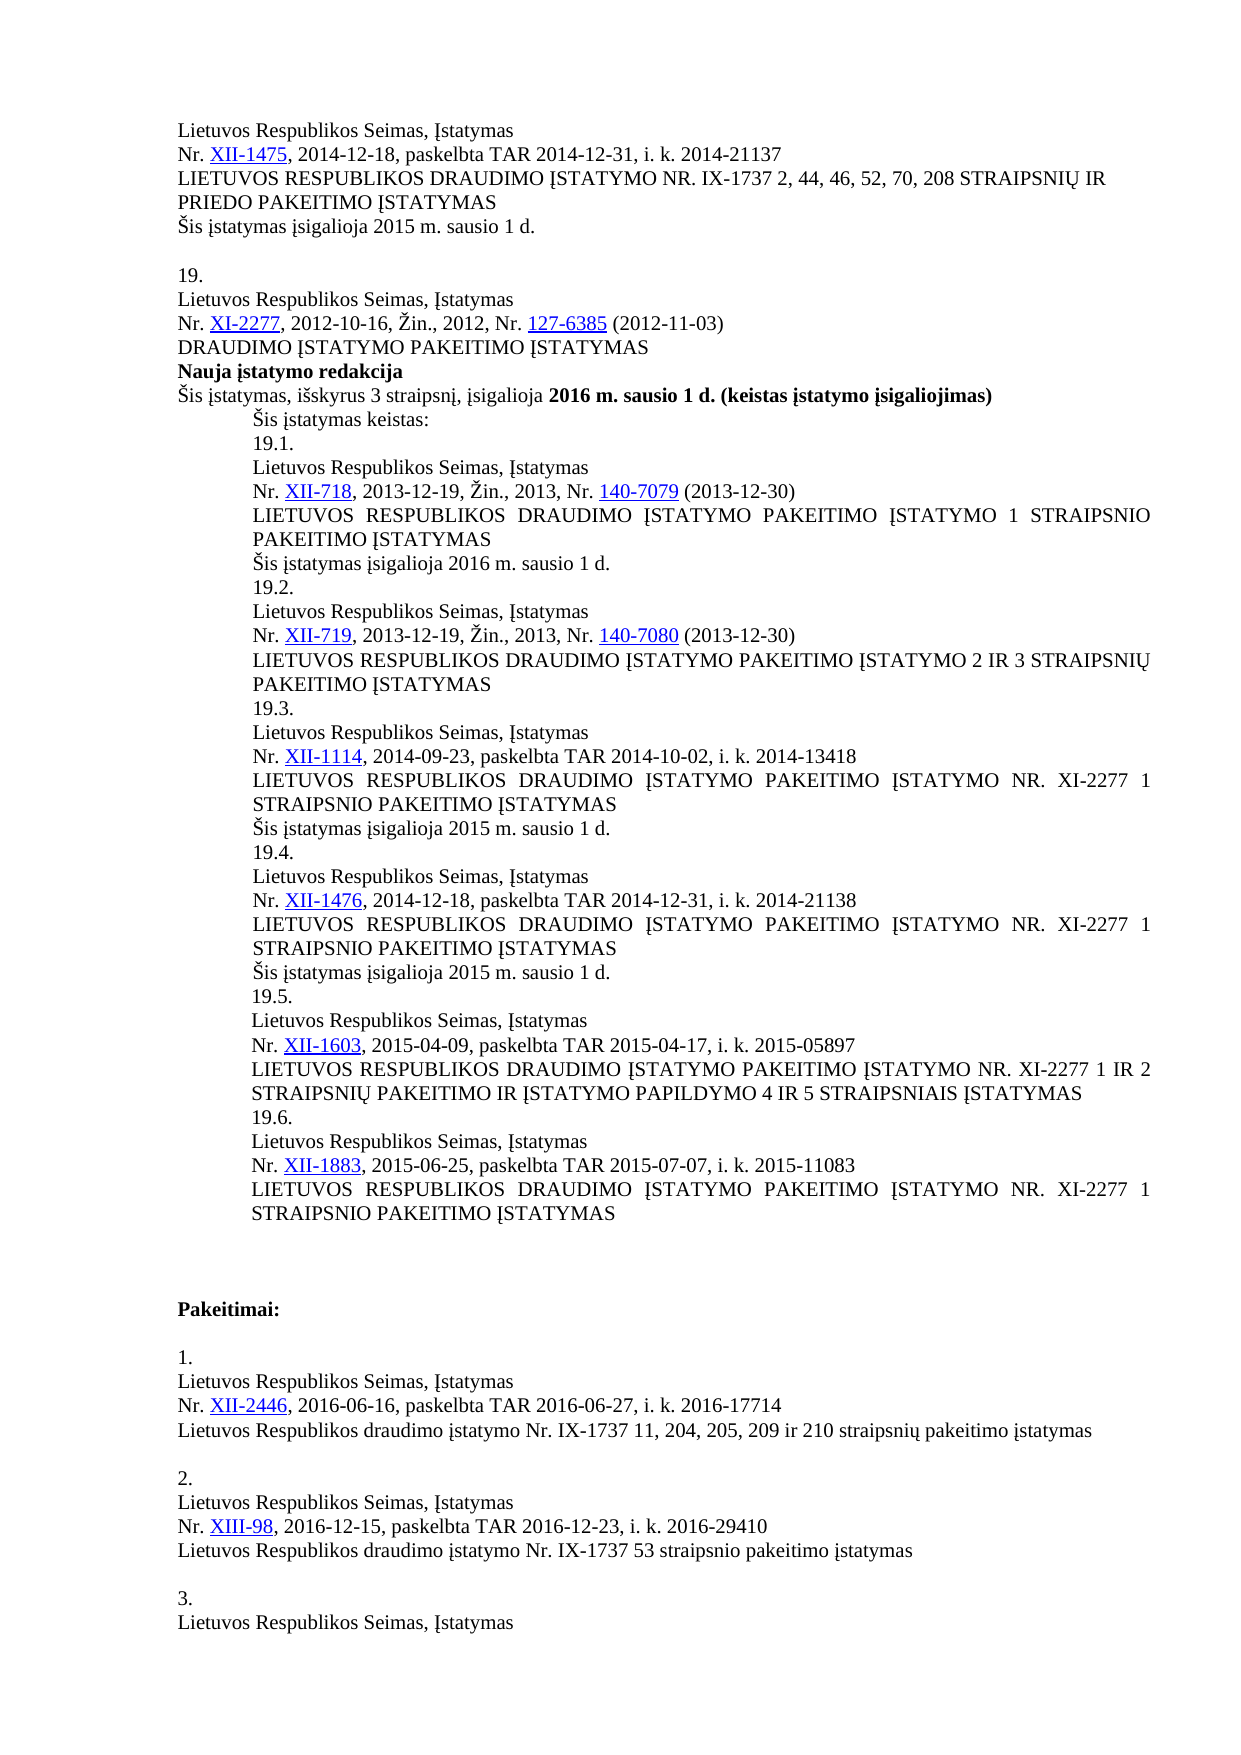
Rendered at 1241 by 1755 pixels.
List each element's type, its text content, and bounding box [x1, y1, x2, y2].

text 19. [177, 262, 1152, 287]
text 3. [177, 1586, 1152, 1610]
text Šis įstatymas įsigalioja 2015 m. sausio 1 d. [177, 214, 1151, 238]
text Lietuvos Respublikos draudimo įstatymo Nr. IX-1737 11, 204, 205, 209 ir 210 straipsnių pakeitimo įstatymas [177, 1417, 1152, 1442]
text LIETUVOS RESPUBLIKOS DRAUDIMO ĮSTATYMO PAKEITIMO ĮSTATYMO NR. XI-2277 1 STRAIPSNIO PAKEITIMO ĮSTATYMAS [251, 1177, 1152, 1225]
text Pakeitimai: [177, 1297, 1152, 1321]
text Lietuvos Respublikos Seimas, Įstatymas [177, 599, 1152, 623]
text Lietuvos Respublikos Seimas, Įstatymas [177, 1369, 1152, 1393]
text 2. [177, 1466, 1152, 1490]
text LIETUVOS RESPUBLIKOS DRAUDIMO ĮSTATYMO PAKEITIMO ĮSTATYMO NR. XI-2277 1 STRAIPSNIO PAKEITIMO ĮSTATYMAS [252, 912, 1152, 960]
text Lietuvos Respublikos Seimas, Įstatymas [177, 1610, 1152, 1634]
text Nr. XII-1603, 2015-04-09, paskelbta TAR 2015-04-17, i. k. 2015-05897 [177, 1032, 1152, 1057]
text LIETUVOS RESPUBLIKOS DRAUDIMO ĮSTATYMO PAKEITIMO ĮSTATYMO 2 IR 3 STRAIPSNIŲ PAKEITIMO ĮSTATYMAS [252, 647, 1152, 696]
text 19.2. [177, 575, 1152, 599]
text Šis įstatymas, išskyrus 3 straipsnį, įsigalioja 2016 m. sausio 1 d. (keistas įstatymo įsigaliojimas) [177, 383, 1152, 407]
text Šis įstatymas įsigalioja 2015 m. sausio 1 d. [177, 816, 1152, 840]
text Šis įstatymas įsigalioja 2015 m. sausio 1 d. [177, 960, 1152, 984]
text 19.6. [177, 1105, 1152, 1129]
text Šis įstatymas keistas: [177, 407, 1152, 431]
text 19.3. [177, 696, 1152, 720]
text 1. [177, 1345, 1152, 1369]
text Nr. XII-1114, 2014-09-23, paskelbta TAR 2014-10-02, i. k. 2014-13418 [177, 744, 1152, 768]
text Lietuvos Respublikos Seimas, Įstatymas [177, 287, 1152, 311]
text Nr. XII-719, 2013-12-19, Žin., 2013, Nr. 140-7080 (2013-12-30) [177, 623, 1152, 647]
text Nr. XIII-98, 2016-12-15, paskelbta TAR 2016-12-23, i. k. 2016-29410 [177, 1514, 1152, 1538]
text Nr. XII-1476, 2014-12-18, paskelbta TAR 2014-12-31, i. k. 2014-21138 [177, 888, 1152, 912]
text LIETUVOS RESPUBLIKOS DRAUDIMO ĮSTATYMO PAKEITIMO ĮSTATYMO NR. XI-2277 1 IR 2 STRAIPSNIŲ PAKEITIMO IR ĮSTATYMO PAPILDYMO 4 IR 5 STRAIPSNIAIS ĮSTATYMAS [251, 1057, 1152, 1105]
text Lietuvos Respublikos Seimas, Įstatymas [177, 1490, 1152, 1514]
text Lietuvos Respublikos Seimas, Įstatymas [177, 1129, 1152, 1153]
text LIETUVOS RESPUBLIKOS DRAUDIMO ĮSTATYMO PAKEITIMO ĮSTATYMO NR. XI-2277 1 STRAIPSNIO PAKEITIMO ĮSTATYMAS [252, 768, 1152, 816]
text 19.4. [177, 840, 1152, 864]
text DRAUDIMO ĮSTATYMO PAKEITIMO ĮSTATYMAS [177, 335, 1152, 359]
text Šis įstatymas įsigalioja 2016 m. sausio 1 d. [177, 551, 1152, 575]
text 19.5. [177, 984, 1152, 1008]
text Lietuvos Respublikos Seimas, Įstatymas [177, 864, 1152, 888]
text Lietuvos Respublikos Seimas, Įstatymas [177, 455, 1152, 479]
text Nr. XII-2446, 2016-06-16, paskelbta TAR 2016-06-27, i. k. 2016-17714 [177, 1393, 1152, 1417]
text 19.1. [177, 431, 1152, 455]
text Lietuvos Respublikos Seimas, Įstatymas [177, 118, 1152, 142]
text Lietuvos Respublikos draudimo įstatymo Nr. IX-1737 53 straipsnio pakeitimo įstatymas [177, 1538, 1152, 1562]
text LIETUVOS RESPUBLIKOS DRAUDIMO ĮSTATYMO PAKEITIMO ĮSTATYMO 1 STRAIPSNIO PAKEITIMO ĮSTATYMAS [252, 503, 1152, 551]
text Lietuvos Respublikos Seimas, Įstatymas [177, 720, 1152, 744]
text Nr. XII-1883, 2015-06-25, paskelbta TAR 2015-07-07, i. k. 2015-11083 [177, 1153, 1152, 1177]
text Nr. XII-718, 2013-12-19, Žin., 2013, Nr. 140-7079 (2013-12-30) [177, 479, 1152, 503]
text Lietuvos Respublikos Seimas, Įstatymas [177, 1008, 1152, 1032]
text Nr. XII-1475, 2014-12-18, paskelbta TAR 2014-12-31, i. k. 2014-21137 [177, 142, 1152, 166]
text Nr. XI-2277, 2012-10-16, Žin., 2012, Nr. 127-6385 (2012-11-03) [177, 311, 1152, 335]
text Nauja įstatymo redakcija [177, 359, 1152, 383]
text LIETUVOS RESPUBLIKOS DRAUDIMO ĮSTATYMO NR. IX-1737 2, 44, 46, 52, 70, 208 STRAIPSNIŲ IR PRIEDO PAKEITIMO ĮSTATYMAS [177, 166, 1152, 214]
